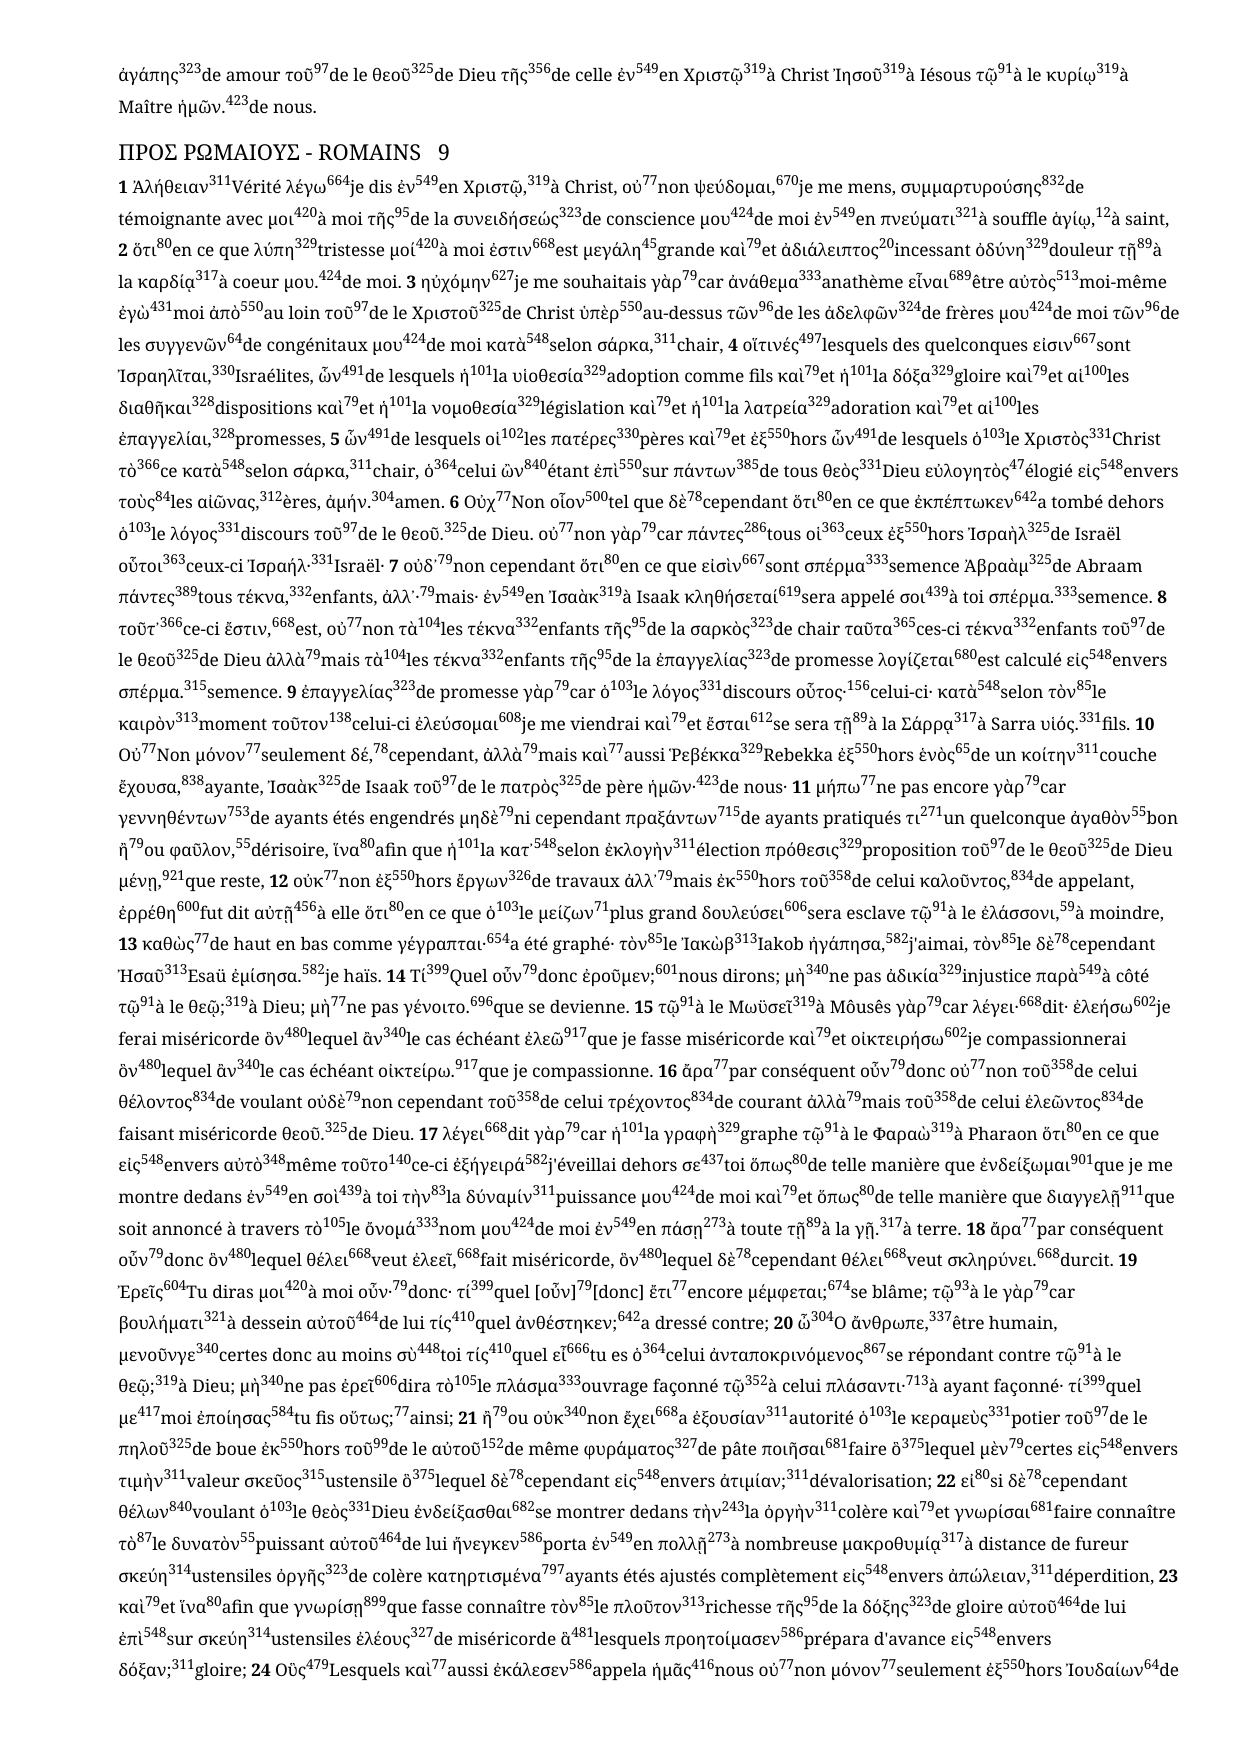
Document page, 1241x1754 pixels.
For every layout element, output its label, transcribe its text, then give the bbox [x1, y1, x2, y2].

text ΠΡΟΣ ΡΩΜΑΙΟΥΣ - ROMAINS 9 [118, 137, 1181, 167]
text 1 Ἀλήθειαν311Vérité λέγω664je dis ἐν549en Χριστῷ,319à Christ, οὐ77non ψεύδομαι,670je me mens, συμμαρτυρούσης832de témoignante avec μοι420à moi τῆς95de la συνειδήσεώς323de conscience μου424de moi ἐν549en πνεύματι321à souffle ἁγίῳ,12à saint, 2 ὅτι80en ce que λύπη329tristesse μοί420à moi ἐστιν668est μεγάλη45grande καὶ79et ἀδιάλειπτος20incessant ὀδύνη329douleur τῇ89à la καρδίᾳ317à coeur μου.424de moi. 3 ηὐχόμην627je me souhaitais γὰρ79car ἀνάθεμα333anathème εἶναι689être αὐτὸς513moi-même ἐγὼ431moi ἀπὸ550au loin τοῦ97de le Χριστοῦ325de Christ ὑπὲρ550au-dessus τῶν96de les ἀδελφῶν324de frères μου424de moi τῶν96de les συγγενῶν64de congénitaux μου424de moi κατὰ548selon σάρκα,311chair, 4 οἵτινές497lesquels des quelconques εἰσιν667sont Ἰσραηλῖται,330Israélites, ὧν491de lesquels ἡ101la υἱοθεσία329adoption comme fils καὶ79et ἡ101la δόξα329gloire καὶ79et αἱ100les διαθῆκαι328dispositions καὶ79et ἡ101la νομοθεσία329législation καὶ79et ἡ101la λατρεία329adoration καὶ79et αἱ100les ἐπαγγελίαι,328promesses, 5 ὧν491de lesquels οἱ102les πατέρες330pères καὶ79et ἐξ550hors ὧν491de lesquels ὁ103le Χριστὸς331Christ τὸ366ce κατὰ548selon σάρκα,311chair, ὁ364celui ὢν840étant ἐπὶ550sur πάντων385de tous θεὸς331Dieu εὐλογητὸς47élogié εἰς548envers τοὺς84les αἰῶνας,312ères, ἀμήν.304amen. 6 Οὐχ77Non οἷον500tel que δὲ78cependant ὅτι80en ce que ἐκπέπτωκεν642a tombé dehors ὁ103le λόγος331discours τοῦ97de le θεοῦ.325de Dieu. οὐ77non γὰρ79car πάντες286tous οἱ363ceux ἐξ550hors Ἰσραὴλ325de Israël οὗτοι363ceux-ci Ἰσραήλ·331Israël· 7 οὐδ᾽79non cependant ὅτι80en ce que εἰσὶν667sont σπέρμα333semence Ἀβραὰμ325de Abraam πάντες389tous τέκνα,332enfants, ἀλλ᾽·79mais· ἐν549en Ἰσαὰκ319à Isaak κληθήσεταί619sera appelé σοι439à toi σπέρμα.333semence. 8 τοῦτ᾽366ce-ci ἔστιν,668est, οὐ77non τὰ104les τέκνα332enfants τῆς95de la σαρκὸς323de chair ταῦτα365ces-ci τέκνα332enfants τοῦ97de le θεοῦ325de Dieu ἀλλὰ79mais τὰ104les τέκνα332enfants τῆς95de la ἐπαγγελίας323de promesse λογίζεται680est calculé εἰς548envers σπέρμα.315semence. 9 ἐπαγγελίας323de promesse γὰρ79car ὁ103le λόγος331discours οὗτος·156celui-ci· κατὰ548selon τὸν85le καιρὸν313moment τοῦτον138celui-ci ἐλεύσομαι608je me viendrai καὶ79et ἔσται612se sera τῇ89à la Σάρρᾳ317à Sarra υἱός.331fils. 10 Οὐ77Non μόνον77seulement δέ,78cependant, ἀλλὰ79mais καὶ77aussi Ῥεβέκκα329Rebekka ἐξ550hors ἑνὸς65de un κοίτην311couche ἔχουσα,838ayante, Ἰσαὰκ325de Isaak τοῦ97de le πατρὸς325de père ἡμῶν·423de nous· 11 μήπω77ne pas encore γὰρ79car γεννηθέντων753de ayants étés engendrés μηδὲ79ni cependant πραξάντων715de ayants pratiqués τι271un quelconque ἀγαθὸν55bon ἢ79ou φαῦλον,55dérisoire, ἵνα80afin que ἡ101la κατ᾽548selon ἐκλογὴν311élection πρόθεσις329proposition τοῦ97de le θεοῦ325de Dieu μένῃ,921que reste, 12 οὐκ77non ἐξ550hors ἔργων326de travaux ἀλλ᾽79mais ἐκ550hors τοῦ358de celui καλοῦντος,834de appelant, ἐρρέθη600fut dit αὐτῇ456à elle ὅτι80en ce que ὁ103le μείζων71plus grand δουλεύσει606sera esclave τῷ91à le ἐλάσσονι,59à moindre, 13 καθὼς77de haut en bas comme γέγραπται·654a été graphé· τὸν85le Ἰακὼβ313Iakob ἠγάπησα,582j'aimai, τὸν85le δὲ78cependant Ἠσαῦ313Esaü ἐμίσησα.582je haïs. 14 Τί399Quel οὖν79donc ἐροῦμεν;601nous dirons; μὴ340ne pas ἀδικία329injustice παρὰ549à côté τῷ91à le θεῷ;319à Dieu; μὴ77ne pas γένοιτο.696que se devienne. 15 τῷ91à le Μωϋσεῖ319à Môusês γὰρ79car λέγει·668dit· ἐλεήσω602je ferai miséricorde ὃν480lequel ἂν340le cas échéant ἐλεῶ917que je fasse miséricorde καὶ79et οἰκτειρήσω602je compassionnerai ὃν480lequel ἂν340le cas échéant οἰκτείρω.917que je compassionne. 16 ἄρα77par conséquent οὖν79donc οὐ77non τοῦ358de celui θέλοντος834de voulant οὐδὲ79non cependant τοῦ358de celui τρέχοντος834de courant ἀλλὰ79mais τοῦ358de celui ἐλεῶντος834de faisant miséricorde θεοῦ.325de Dieu. 17 λέγει668dit γὰρ79car ἡ101la γραφὴ329graphe τῷ91à le Φαραὼ319à Pharaon ὅτι80en ce que εἰς548envers αὐτὸ348même τοῦτο140ce-ci ἐξήγειρά582j'éveillai dehors σε437toi ὅπως80de telle manière que ἐνδείξωμαι901que je me montre dedans ἐν549en σοὶ439à toi τὴν83la δύναμίν311puissance μου424de moi καὶ79et ὅπως80de telle manière que διαγγελῇ911que soit annoncé à travers τὸ105le ὄνομά333nom μου424de moi ἐν549en πάσῃ273à toute τῇ89à la γῇ.317à terre. 18 ἄρα77par conséquent οὖν79donc ὃν480lequel θέλει668veut ἐλεεῖ,668fait miséricorde, ὃν480lequel δὲ78cependant θέλει668veut σκληρύνει.668durcit. 19 Ἐρεῖς604Tu diras μοι420à moi οὖν·79donc· τί399quel [οὖν]79[donc] ἔτι77encore μέμφεται;674se blâme; τῷ93à le γὰρ79car βουλήματι321à dessein αὐτοῦ464de lui τίς410quel ἀνθέστηκεν;642a dressé contre; 20 ὦ304O ἄνθρωπε,337être humain, μενοῦνγε340certes donc au moins σὺ448toi τίς410quel εἶ666tu es ὁ364celui ἀνταποκρινόμενος867se répondant contre τῷ91à le θεῷ;319à Dieu; μὴ340ne pas ἐρεῖ606dira τὸ105le πλάσμα333ouvrage façonné τῷ352à celui πλάσαντι·713à ayant façonné· τί399quel με417moi ἐποίησας584tu fis οὕτως;77ainsi; 21 ἢ79ou οὐκ340non ἔχει668a ἐξουσίαν311autorité ὁ103le κεραμεὺς331potier τοῦ97de le πηλοῦ325de boue ἐκ550hors τοῦ99de le αὐτοῦ152de même φυράματος327de pâte ποιῆσαι681faire ὃ375lequel μὲν79certes εἰς548envers τιμὴν311valeur σκεῦος315ustensile ὃ375lequel δὲ78cependant εἰς548envers ἀτιμίαν;311dévalorisation; 22 εἰ80si δὲ78cependant θέλων840voulant ὁ103le θεὸς331Dieu ἐνδείξασθαι682se montrer dedans τὴν243la ὀργὴν311colère καὶ79et γνωρίσαι681faire connaître τὸ87le δυνατὸν55puissant αὐτοῦ464de lui ἤνεγκεν586porta ἐν549en πολλῇ273à nombreuse μακροθυμίᾳ317à distance de fureur σκεύη314ustensiles ὀργῆς323de colère κατηρτισμένα797ayants étés ajustés complètement εἰς548envers ἀπώλειαν,311déperdition, 23 καὶ79et ἵνα80afin que γνωρίσῃ899que fasse connaître τὸν85le πλοῦτον313richesse τῆς95de la δόξης323de gloire αὐτοῦ464de lui ἐπὶ548sur σκεύη314ustensiles ἐλέους327de miséricorde ἃ481lesquels προητοίμασεν586prépara d'avance εἰς548envers δόξαν;311gloire; 24 Οὓς479Lesquels καὶ77aussi ἐκάλεσεν586appela ἡμᾶς416nous οὐ77non μόνον77seulement ἐξ550hors Ἰουδαίων64de Ioudaiens ἀλλὰ79mais καὶ77aussi ἐξ550hors ἐθνῶν,326de ethnies, 25 ὡς80comme καὶ77aussi ἐν549en τῷ91à le Ὡσηὲ319à Osée λέγει·668dit· καλέσω602j'appellerai τὸν85le οὐ77non λαόν313peuple μου424de moi λαόν313peuple μου424de moi καὶ79et τὴν344celle οὐκ77non ἠγαπημένην794ayante étée aimée ἠγαπημένην·794ayante étée aimée· 26 καὶ79et ἔσται612se sera ἐν549en τῷ91à le τόπῳ319à lieu οὗ77où ἐρρέθη600fut dit αὐτοῖς·457à eux· οὐ77non λαός331peuple μου424de moi ὑμεῖς,447vous, ἐκεῖ77là κληθήσονται618seront appelé υἱοὶ330fils θεοῦ325de Dieu ζῶντος.834de vivant. 27 Ἠσαΐας331Ésaïa δὲ78cependant κράζει668croasse ὑπὲρ550au-dessus τοῦ97de le Ἰσραήλ·325de Israël· ἐὰν80si le cas échéant ᾖ921que soit ὁ103le ἀριθμὸς331nombre τῶν96de les υἱῶν324de fils Ἰσραὴλ325de Israël ὡς80comme ἡ101la ἄμμος329sable τῆς95de la θαλάσσης,323de mer, τὸ105le ὑπόλειμμα333reste au dessous σωθήσεται·619sera sauvé· 28 λόγον313discours γὰρ79car συντελῶν840achevant ensemble καὶ79et συντέμνων840scissionnant ensemble ποιήσει606fera κύριος331Maître ἐπὶ550sur τῆς95de la γῆς.323de terre. 29 καὶ79et καθὼς77de haut en bas comme προείρηκεν642a prédit Ἠσαΐας·331Ésaïa· εἰ551si μὴ77ne pas κύριος331Maître σαβαὼθ324de Sabaoth ἐγκατέλιπεν586délaissa en contrebas ἡμῖν419à nous σπέρμα,315semence, ὡς80comme Σόδομα332Sodomas ἂν340le cas échéant ἐγενήθημεν595nous fûmes devenu καὶ79et ὡς80comme Γόμορρα328Gomorras ἂν340le cas échéant ὡμοιώθημεν.595nous fûmes rendu semblable. 30 Τί399Quel οὖν79donc ἐροῦμεν;601nous dirons; ὅτι80en ce que ἔθνη332ethnies τὰ365ces μὴ77ne pas διώκοντα841poursuivants δικαιοσύνην311justice κατέλαβεν586prit de haut en bas δικαιοσύνην,311justice, δικαιοσύνην311justice δὲ78cependant τὴν344celle ἐκ550hors πίστεως,323de croyance, 31 Ἰσραὴλ331Israël δὲ78cependant διώκων840poursuivant νόμον313loi δικαιοσύνης323de justice εἰς548envers νόμον313loi οὐκ77non ἔφθασεν.586devança. 32 διὰ548par le fait de τί;399quel; ὅτι80en ce que οὐκ77non ἐκ550hors πίστεως323de croyance ἀλλ᾽79mais ὡς80comme ἐξ550hors ἔργων·326de travaux· προσέκοψαν585achoppèrent τῷ91à le λίθῳ319à pierre τοῦ99de le προσκόμματος,327de achoppement, 33 καθὼς77de haut en bas comme γέγραπται·654a été graphé· ἰδοὺ306voici τίθημι664je pose ἐν549en Σιὼν317à Sion λίθον313pierre προσκόμματος327de achoppement καὶ79et πέτραν311roche σκανδάλου,327de scandale, καὶ79et ὁ364celui πιστεύων840croyant ἐπ᾽549sur αὐτῷ458à lui οὐ77non καταισχυνθήσεται.619sera couvert de honte. [118, 171, 1181, 1682]
